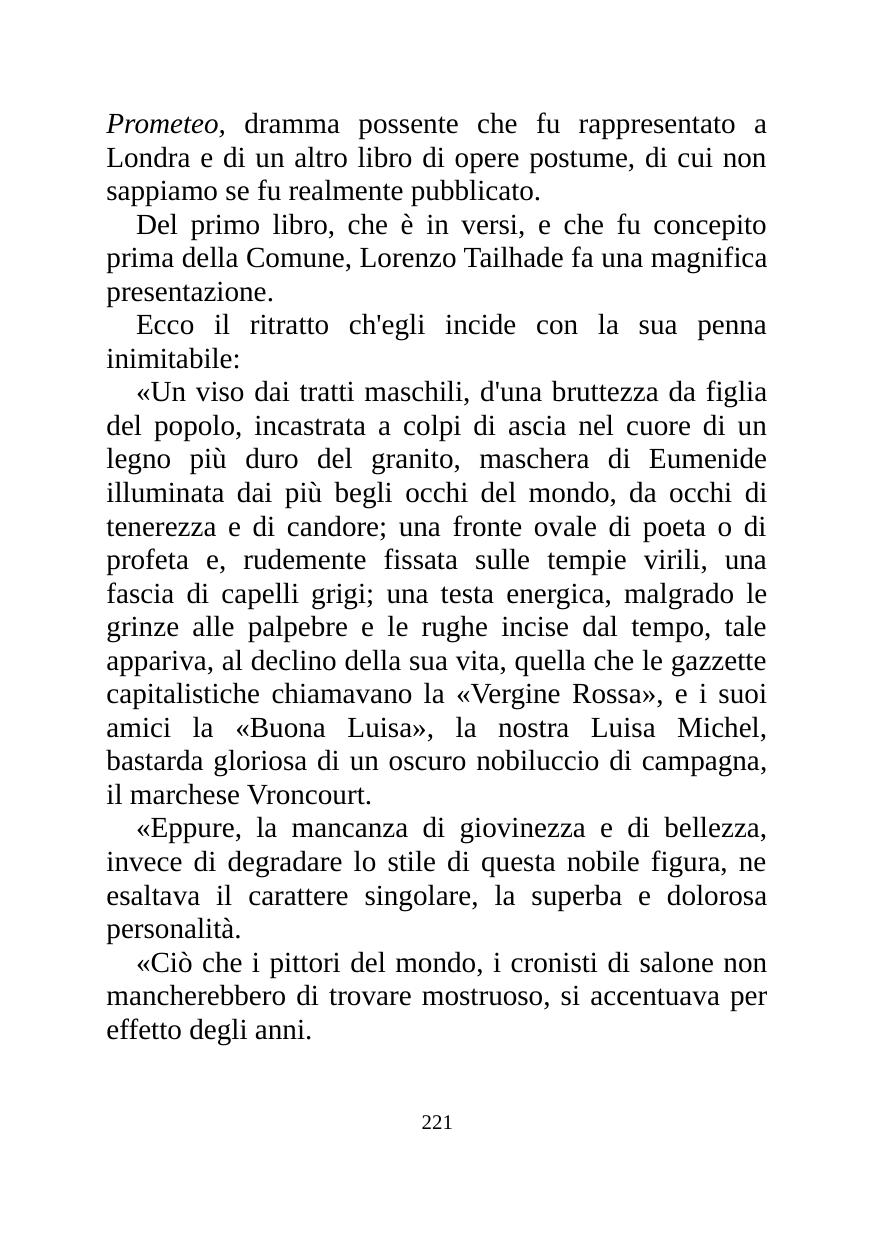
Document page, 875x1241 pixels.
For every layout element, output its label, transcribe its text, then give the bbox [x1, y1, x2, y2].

text «Eppure, la mancanza di giovinezza e di bellezza, invece di degradare lo stile di questa nobile figura, ne esaltava il carattere singolare, la superba e dolorosa personalità. [106, 811, 768, 945]
text «Un viso dai tratti maschili, d'una bruttezza da figlia del popolo, incastrata a colpi di ascia nel cuore di un legno più duro del granito, maschera di Eumenide illuminata dai più begli occhi del mondo, da occhi di tenerezza e di candore; una fronte ovale di poeta o di profeta e, rudemente fissata sulle tempie virili, una fascia di capelli grigi; una testa energica, malgrado le grinze alle palpebre e le rughe incise dal tempo, tale appariva, al declino della sua vita, quella che le gazzette capitalistiche chiamavano la «Vergine Rossa», e i suoi amici la «Buona Luisa», la nostra Luisa Michel, bastarda gloriosa di un oscuro nobiluccio di campagna, il marchese Vroncourt. [106, 374, 768, 811]
text «Ciò che i pittori del mondo, i cronisti di salone non mancherebbero di trovare mostruoso, si accentuava per effetto degli anni. [106, 945, 768, 1045]
text Prometeo, dramma possente che fu rappresentato a Londra e di un altro libro di opere postume, di cui non sappiamo se fu realmente pubblicato. [106, 106, 768, 207]
text Ecco il ritratto ch'egli incide con la sua penna inimitabile: [106, 307, 768, 374]
text Del primo libro, che è in versi, e che fu concepito prima della Comune, Lorenzo Tailhade fa una magnifica presentazione. [106, 207, 768, 307]
